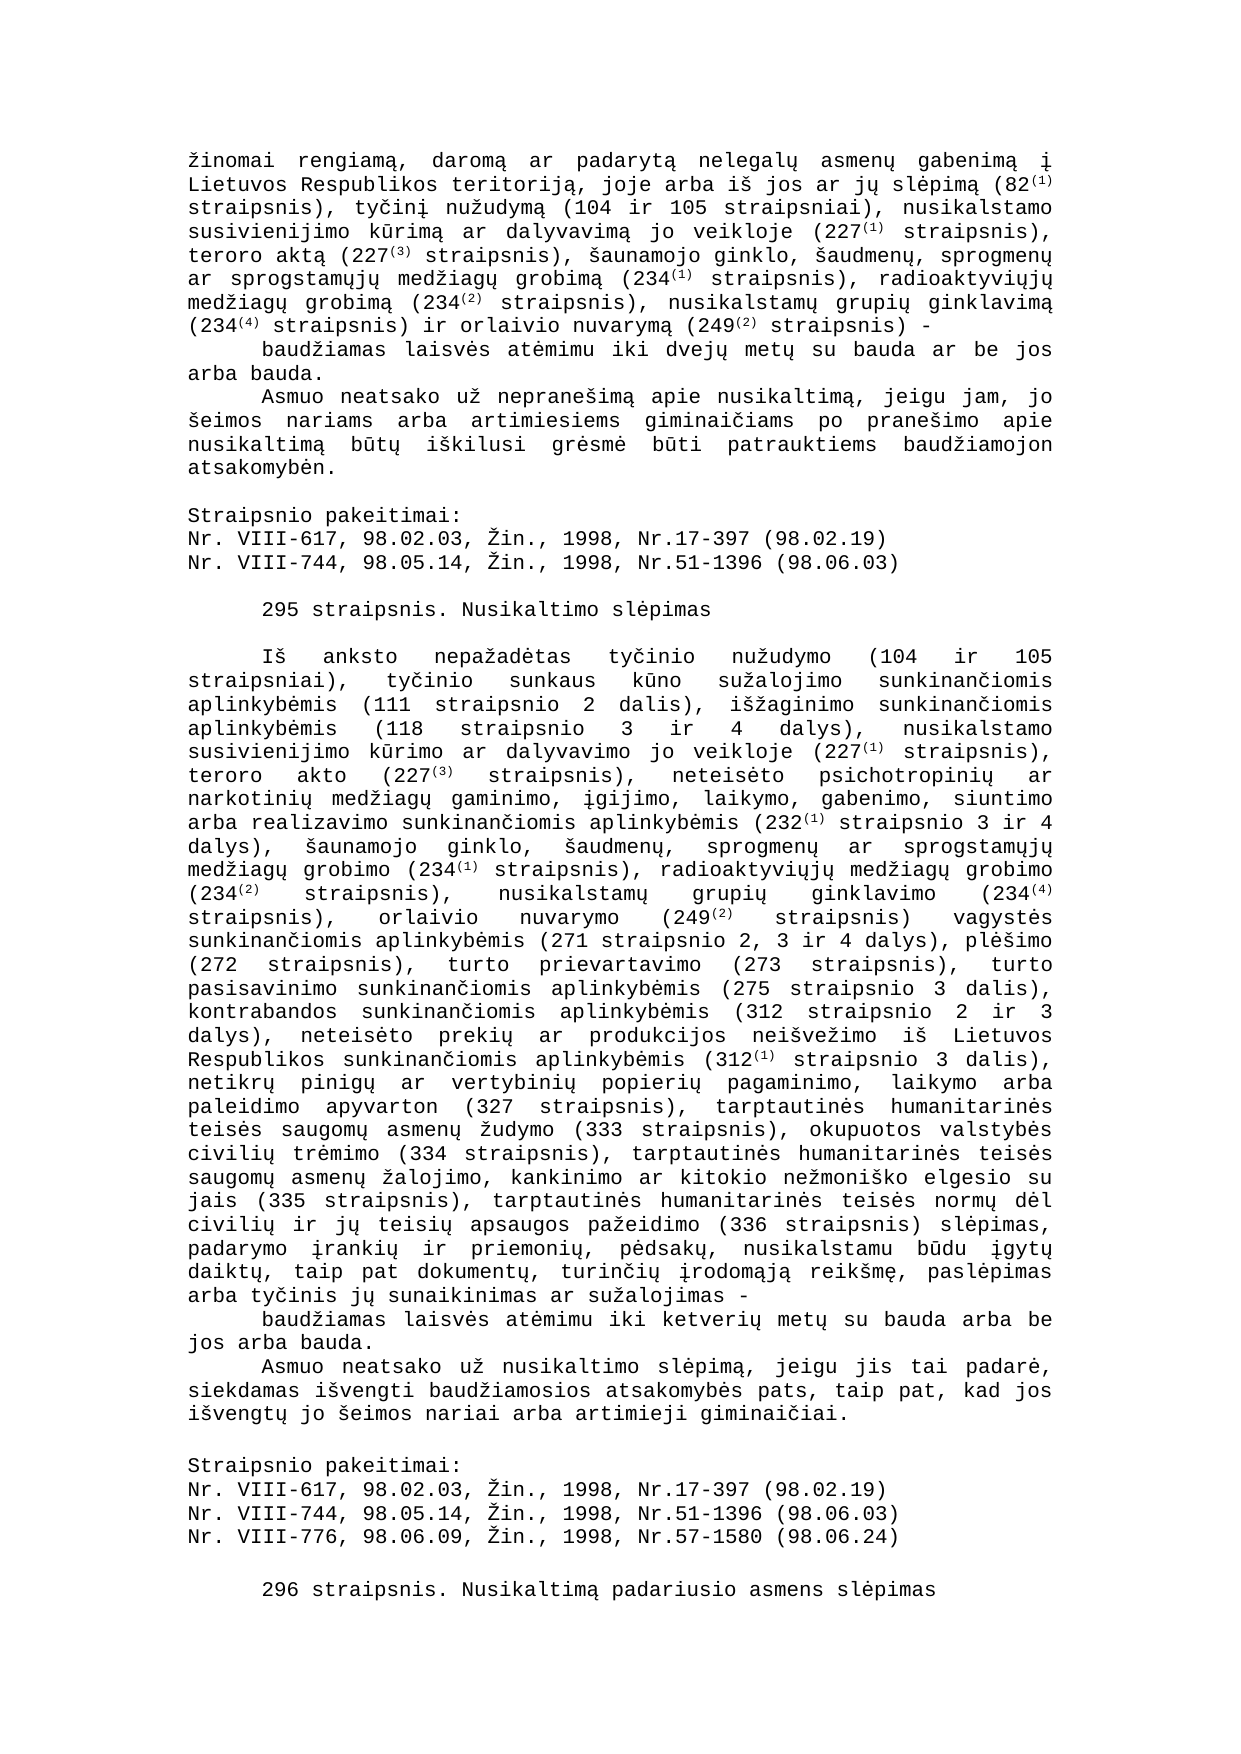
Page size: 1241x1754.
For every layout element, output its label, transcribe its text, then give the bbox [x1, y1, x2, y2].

text žinomai rengiamą, daromą ar padarytą nelegalų asmenų gabenimą į Lietuvos Respublikos teritoriją, joje arba iš jos ar jų slėpimą (82(1) straipsnis), tyčinį nužudymą (104 ir 105 straipsniai), nusikalstamo susivienijimo kūrimą ar dalyvavimą jo veikloje (227(1) straipsnis), teroro aktą (227(3) straipsnis), šaunamojo ginklo, šaudmenų, sprogmenų ar sprogstamųjų medžiagų grobimą (234(1) straipsnis), radioaktyviųjų medžiagų grobimą (234(2) straipsnis), nusikalstamų grupių ginklavimą (234(4) straipsnis) ir orlaivio nuvarymą (249(2) straipsnis) - [187, 150, 1053, 339]
text Nr. VIII-617, 98.02.03, Žin., 1998, Nr.17-397 (98.02.19) [187, 528, 1053, 552]
text 296 straipsnis. Nusikaltimą padariusio asmens slėpimas [187, 1579, 1053, 1602]
text Nr. VIII-776, 98.06.09, Žin., 1998, Nr.57-1580 (98.06.24) [187, 1526, 1053, 1550]
text Straipsnio pakeitimai: [187, 505, 1053, 528]
text 295 straipsnis. Nusikaltimo slėpimas [209, 599, 1053, 623]
text baudžiamas laisvės atėmimu iki ketverių metų su bauda arba be jos arba bauda. [187, 1309, 1053, 1356]
text Nr. VIII-744, 98.05.14, Žin., 1998, Nr.51-1396 (98.06.03) [187, 1503, 1053, 1526]
text baudžiamas laisvės atėmimu iki dvejų metų su bauda ar be jos arba bauda. [187, 339, 1053, 386]
text Nr. VIII-744, 98.05.14, Žin., 1998, Nr.51-1396 (98.06.03) [187, 552, 1053, 576]
text Iš anksto nepažadėtas tyčinio nužudymo (104 ir 105 straipsniai), tyčinio sunkaus kūno sužalojimo sunkinančiomis aplinkybėmis (111 straipsnio 2 dalis), išžaginimo sunkinančiomis aplinkybėmis (118 straipsnio 3 ir 4 dalys), nusikalstamo susivienijimo kūrimo ar dalyvavimo jo veikloje (227(1) straipsnis), teroro akto (227(3) straipsnis), neteisėto psichotropinių ar narkotinių medžiagų gaminimo, įgijimo, laikymo, gabenimo, siuntimo arba realizavimo sunkinančiomis aplinkybėmis (232(1) straipsnio 3 ir 4 dalys), šaunamojo ginklo, šaudmenų, sprogmenų ar sprogstamųjų medžiagų grobimo (234(1) straipsnis), radioaktyviųjų medžiagų grobimo (234(2) straipsnis), nusikalstamų grupių ginklavimo (234(4) straipsnis), orlaivio nuvarymo (249(2) straipsnis) vagystės sunkinančiomis aplinkybėmis (271 straipsnio 2, 3 ir 4 dalys), plėšimo (272 straipsnis), turto prievartavimo (273 straipsnis), turto pasisavinimo sunkinančiomis aplinkybėmis (275 straipsnio 3 dalis), kontrabandos sunkinančiomis aplinkybėmis (312 straipsnio 2 ir 3 dalys), neteisėto prekių ar produkcijos neišvežimo iš Lietuvos Respublikos sunkinančiomis aplinkybėmis (312(1) straipsnio 3 dalis), netikrų pinigų ar vertybinių popierių pagaminimo, laikymo arba paleidimo apyvarton (327 straipsnis), tarptautinės humanitarinės teisės saugomų asmenų žudymo (333 straipsnis), okupuotos valstybės civilių trėmimo (334 straipsnis), tarptautinės humanitarinės teisės saugomų asmenų žalojimo, kankinimo ar kitokio nežmoniško elgesio su jais (335 straipsnis), tarptautinės humanitarinės teisės normų dėl civilių ir jų teisių apsaugos pažeidimo (336 straipsnis) slėpimas, padarymo įrankių ir priemonių, pėdsakų, nusikalstamu būdu įgytų daiktų, taip pat dokumentų, turinčių įrodomąją reikšmę, paslėpimas arba tyčinis jų sunaikinimas ar sužalojimas - [187, 647, 1053, 1309]
text Asmuo neatsako už nepranešimą apie nusikaltimą, jeigu jam, jo šeimos nariams arba artimiesiems giminaičiams po pranešimo apie nusikaltimą būtų iškilusi grėsmė būti patrauktiems baudžiamojon atsakomybėn. [187, 386, 1053, 481]
text Straipsnio pakeitimai: [187, 1456, 1053, 1479]
text Nr. VIII-617, 98.02.03, Žin., 1998, Nr.17-397 (98.02.19) [187, 1479, 1053, 1503]
text Asmuo neatsako už nusikaltimo slėpimą, jeigu jis tai padarė, siekdamas išvengti baudžiamosios atsakomybės pats, taip pat, kad jos išvengtų jo šeimos nariai arba artimieji giminaičiai. [187, 1356, 1053, 1427]
